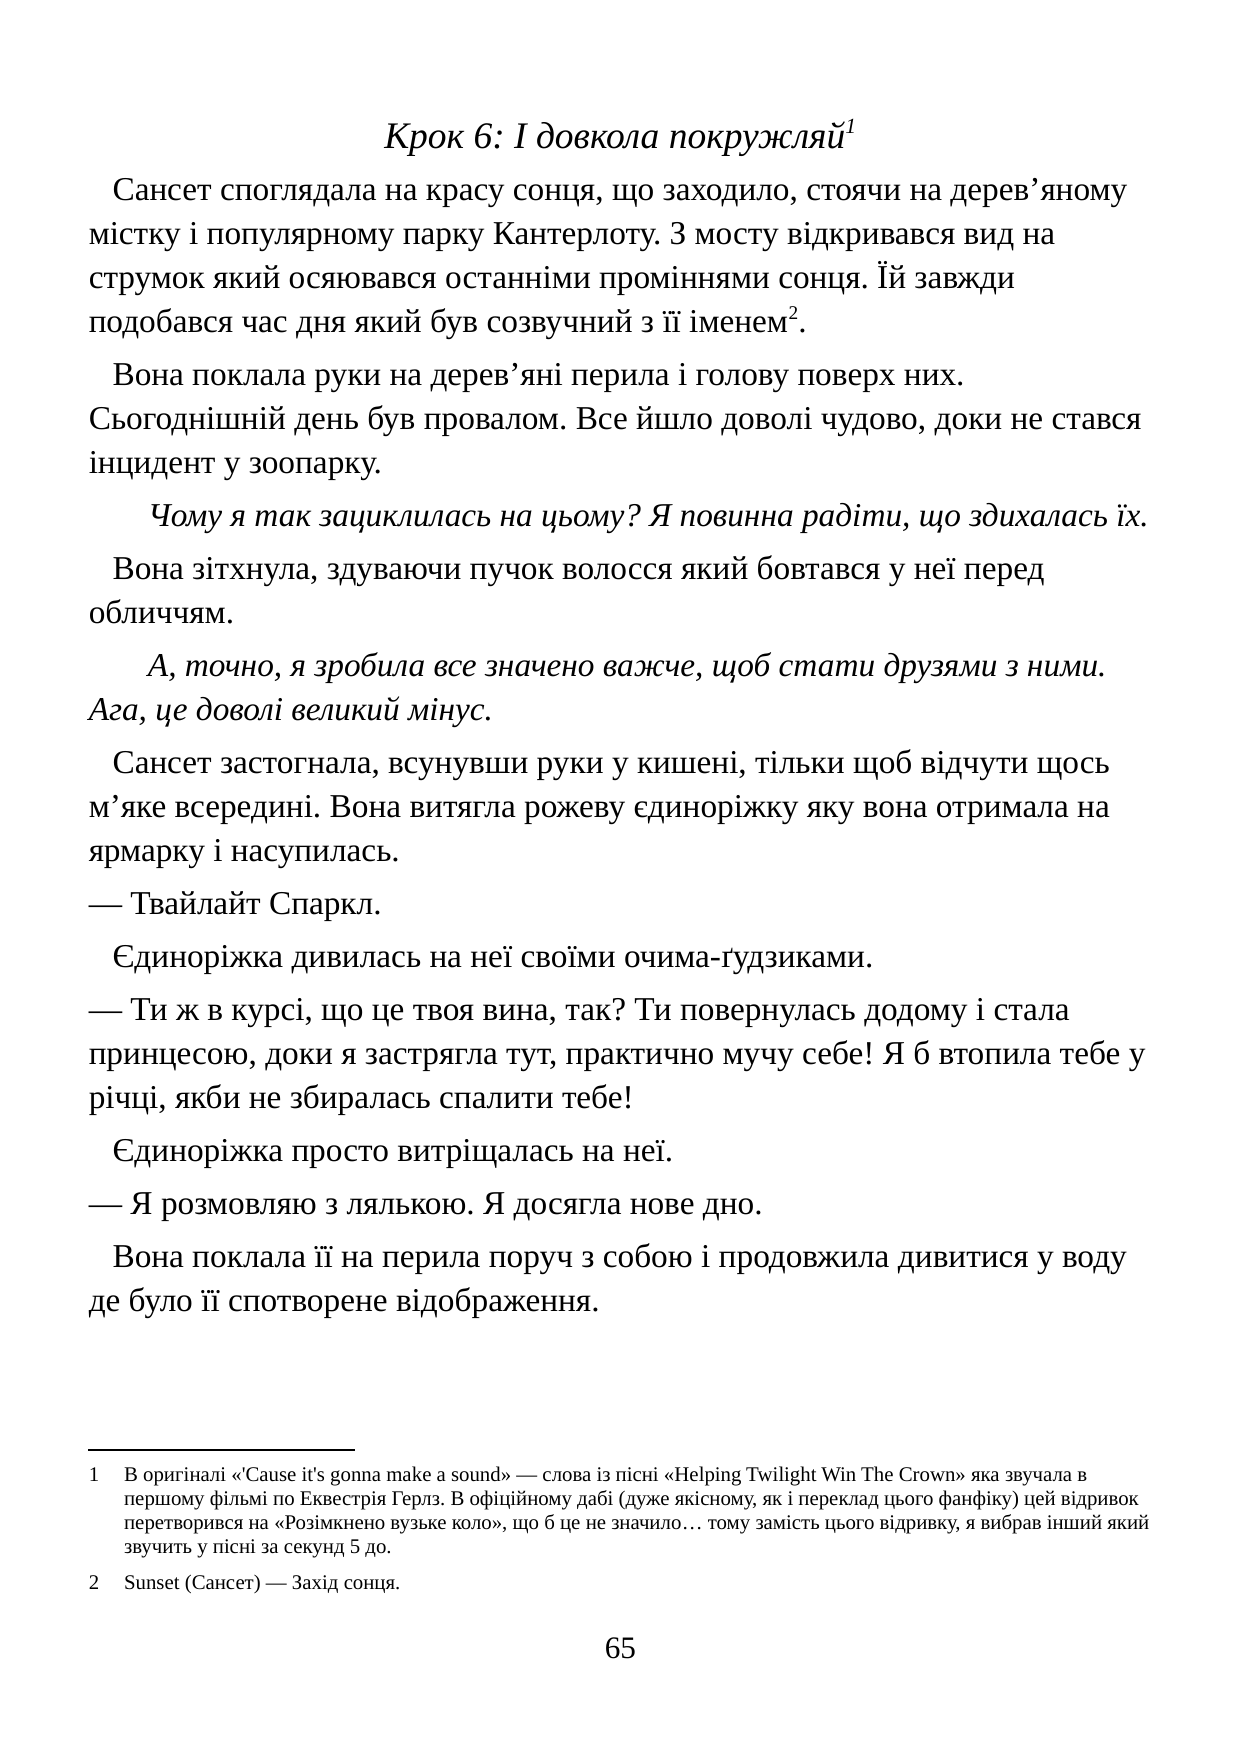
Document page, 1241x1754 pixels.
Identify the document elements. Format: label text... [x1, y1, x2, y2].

text Сансет застогнала, всунувши руки у кишені, тільки щоб відчути щось м’яке всередині. Вона витягла рожеву єдиноріжку яку вона отримала на ярмарку і насупилась. [88, 742, 1152, 869]
text Sunset (Сансет) — Захід сонця. [88, 1570, 1152, 1594]
text Вона поклала руки на дерев’яні перила і голову поверх них. Сьогоднішній день був провалом. Все йшло доволі чудово, доки не стався інцидент у зоопарку. [88, 354, 1152, 481]
text — Твайлайт Спаркл. [88, 883, 1152, 922]
text Чому я так зациклилась на цьому? Я повинна радіти, що здихалась їх. [88, 495, 1152, 534]
text Єдиноріжка дивилась на неї своїми очима-ґудзиками. [88, 936, 1152, 974]
text Вона зітхнула, здуваючи пучок волосся який бовтався у неї перед обличчям. [88, 548, 1152, 631]
text Єдиноріжка просто витріщалась на неї. [88, 1130, 1152, 1168]
text Вона поклала її на перила поруч з собою і продовжила дивитися у воду де було її спотворене відображення. [88, 1236, 1152, 1318]
text — Я розмовляю з лялькою. Я досягла нове дно. [88, 1183, 1152, 1221]
subtitle Крок 6: І довкола покружляй [88, 113, 1152, 157]
text — Ти ж в курсі, що це твоя вина, так? Ти повернулась додому і стала принцесою, доки я застрягла тут, практично мучу себе! Я б втопила тебе у річці, якби не збиралась спалити тебе! [88, 989, 1152, 1116]
text А, точно, я зробила все значено важче, щоб стати друзями з ними. Ага, це доволі великий мінус. [88, 645, 1152, 728]
text Сансет споглядала на красу сонця, що заходило, стоячи на дерев’яному містку і популярному парку Кантерлоту. З мосту відкривався вид на струмок який осяювався останніми проміннями сонця. Їй завжди подобався час дня який був созвучний з її іменем. [88, 169, 1152, 340]
text В оригіналі «'Cause it's gonna make a sound» — слова із пісні «Helping Twilight Win The Crown» яка звучала в першому фільмі по Еквестрія Герлз. В офіційному дабі (дуже якісному, як і переклад цього фанфіку) цей відривок перетворився на «Розімкнено вузьке коло», що б це не значило… тому замість цього відривку, я вибрав інший який звучить у пісні за секунд 5 до. [88, 1462, 1152, 1558]
